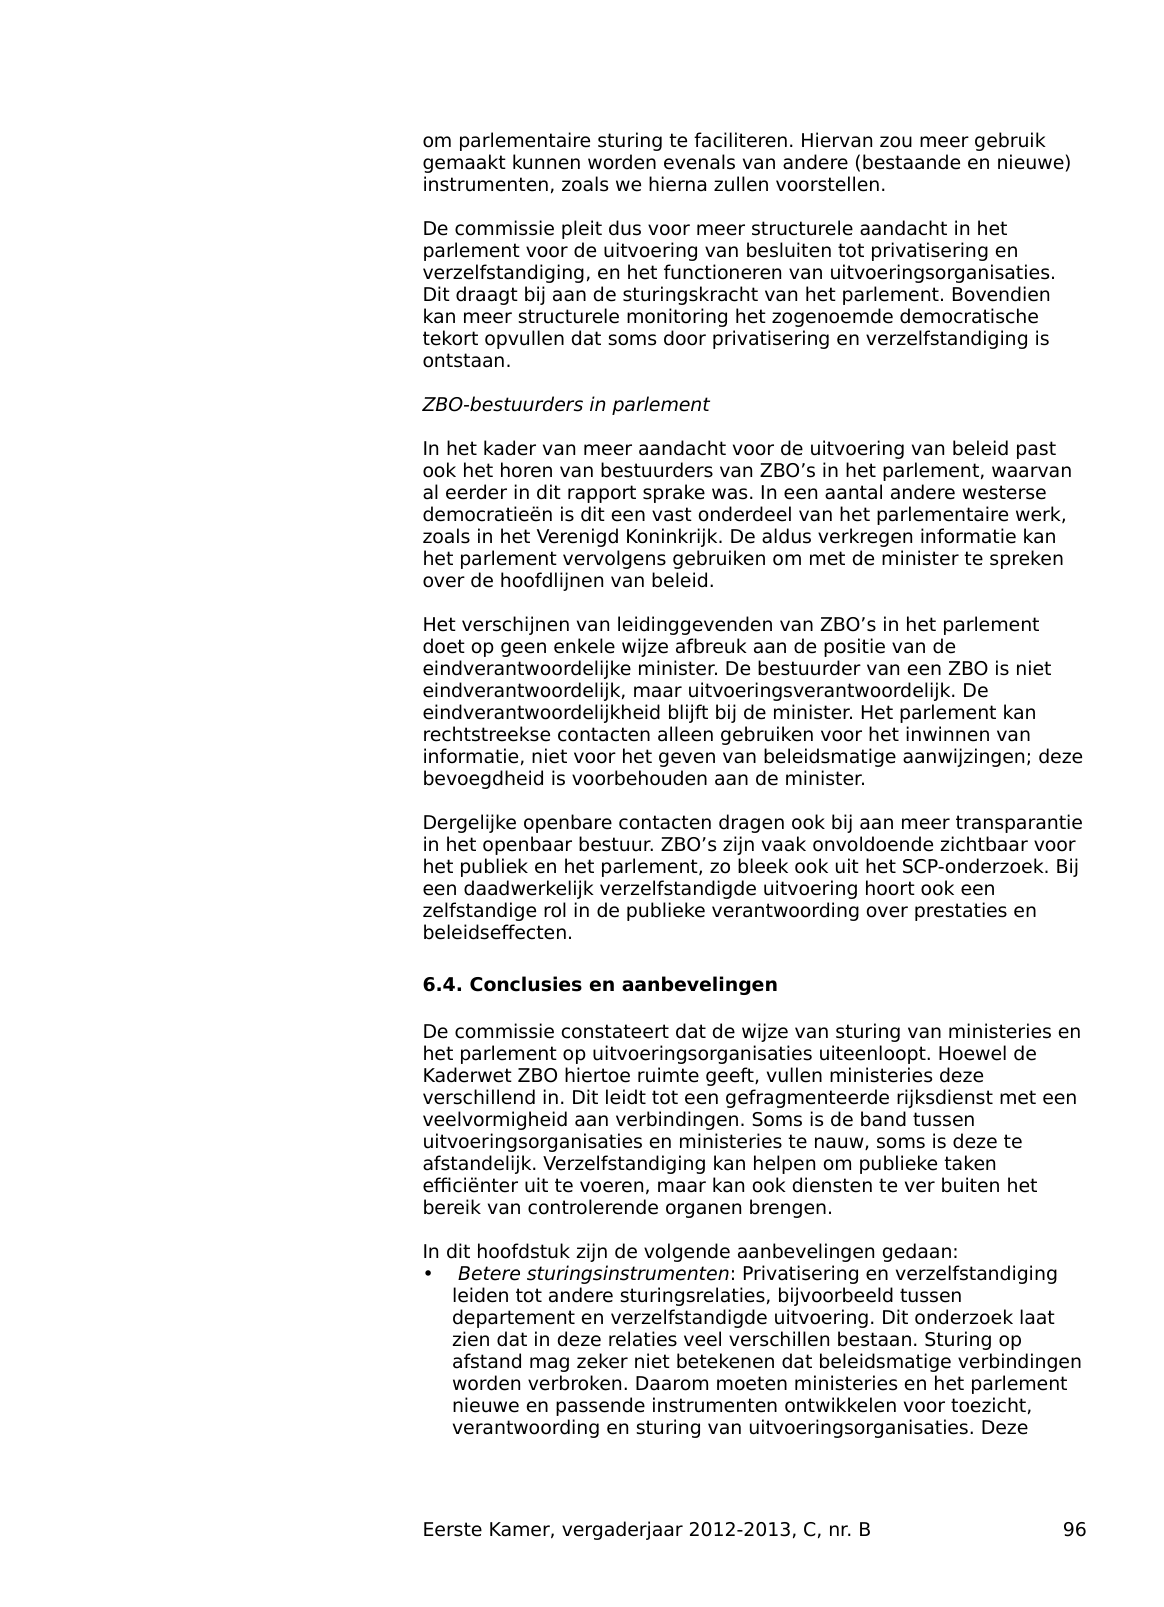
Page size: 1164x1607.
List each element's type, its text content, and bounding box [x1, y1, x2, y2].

text • Betere sturingsinstrumenten: Privatisering en verzelfstandiging leiden tot andere sturingsrelaties, bijvoorbeeld tussen departement en verzelfstandigde uitvoering. Dit onderzoek laat zien dat in deze relaties veel verschillen bestaan. Sturing op afstand mag zeker niet betekenen dat beleidsmatige verbindingen worden verbroken. Daarom moeten ministeries en het parlement nieuwe en passende instrumenten ontwikkelen voor toezicht, verantwoording en sturing van uitvoeringsorganisaties. Deze [422, 1263, 1087, 1439]
subtitle 6.4. Conclusies en aanbevelingen [422, 974, 1087, 996]
text In het kader van meer aandacht voor de uitvoering van beleid past ook het horen van bestuurders van ZBO’s in het parlement, waarvan al eerder in dit rapport sprake was. In een aantal andere westerse democratieën is dit een vast onderdeel van het parlementaire werk, zoals in het Verenigd Koninkrijk. De aldus verkregen informatie kan het parlement vervolgens gebruiken om met de minister te spreken over de hoofdlijnen van beleid. [422, 438, 1087, 592]
text Dergelijke openbare contacten dragen ook bij aan meer transparantie in het openbaar bestuur. ZBO’s zijn vaak onvoldoende zichtbaar voor het publiek en het parlement, zo bleek ook uit het SCP-onderzoek. Bij een daadwerkelijk verzelfstandigde uitvoering hoort ook een zelfstandige rol in de publieke verantwoording over prestaties en beleidseffecten. [422, 812, 1087, 944]
text In dit hoofdstuk zijn de volgende aanbevelingen gedaan: [422, 1241, 1087, 1263]
text De commissie constateert dat de wijze van sturing van ministeries en het parlement op uitvoeringsorganisaties uiteenloopt. Hoewel de Kaderwet ZBO hiertoe ruimte geeft, vullen ministeries deze verschillend in. Dit leidt tot een gefragmenteerde rijksdienst met een veelvormigheid aan verbindingen. Soms is de band tussen uitvoeringsorganisaties en ministeries te nauw, soms is deze te afstandelijk. Verzelfstandiging kan helpen om publieke taken efficiënter uit te voeren, maar kan ook diensten te ver buiten het bereik van controlerende organen brengen. [422, 1021, 1087, 1219]
text Het verschijnen van leidinggevenden van ZBO’s in het parlement doet op geen enkele wijze afbreuk aan de positie van de eindverantwoordelijke minister. De bestuurder van een ZBO is niet eindverantwoordelijk, maar uitvoeringsverantwoordelijk. De eindverantwoordelijkheid blijft bij de minister. Het parlement kan rechtstreekse contacten alleen gebruiken voor het inwinnen van informatie, niet voor het geven van beleidsmatige aanwijzingen; deze bevoegdheid is voorbehouden aan de minister. [422, 614, 1087, 790]
text om parlementaire sturing te faciliteren. Hiervan zou meer gebruik gemaakt kunnen worden evenals van andere (bestaande en nieuwe) instrumenten, zoals we hierna zullen voorstellen. [422, 130, 1087, 196]
text De commissie pleit dus voor meer structurele aandacht in het parlement voor de uitvoering van besluiten tot privatisering en verzelfstandiging, en het functioneren van uitvoeringsorganisaties. Dit draagt bij aan de sturingskracht van het parlement. Bovendien kan meer structurele monitoring het zogenoemde democratische tekort opvullen dat soms door privatisering en verzelfstandiging is ontstaan. [422, 218, 1087, 372]
subtitle ZBO-bestuurders in parlement [422, 394, 1087, 416]
